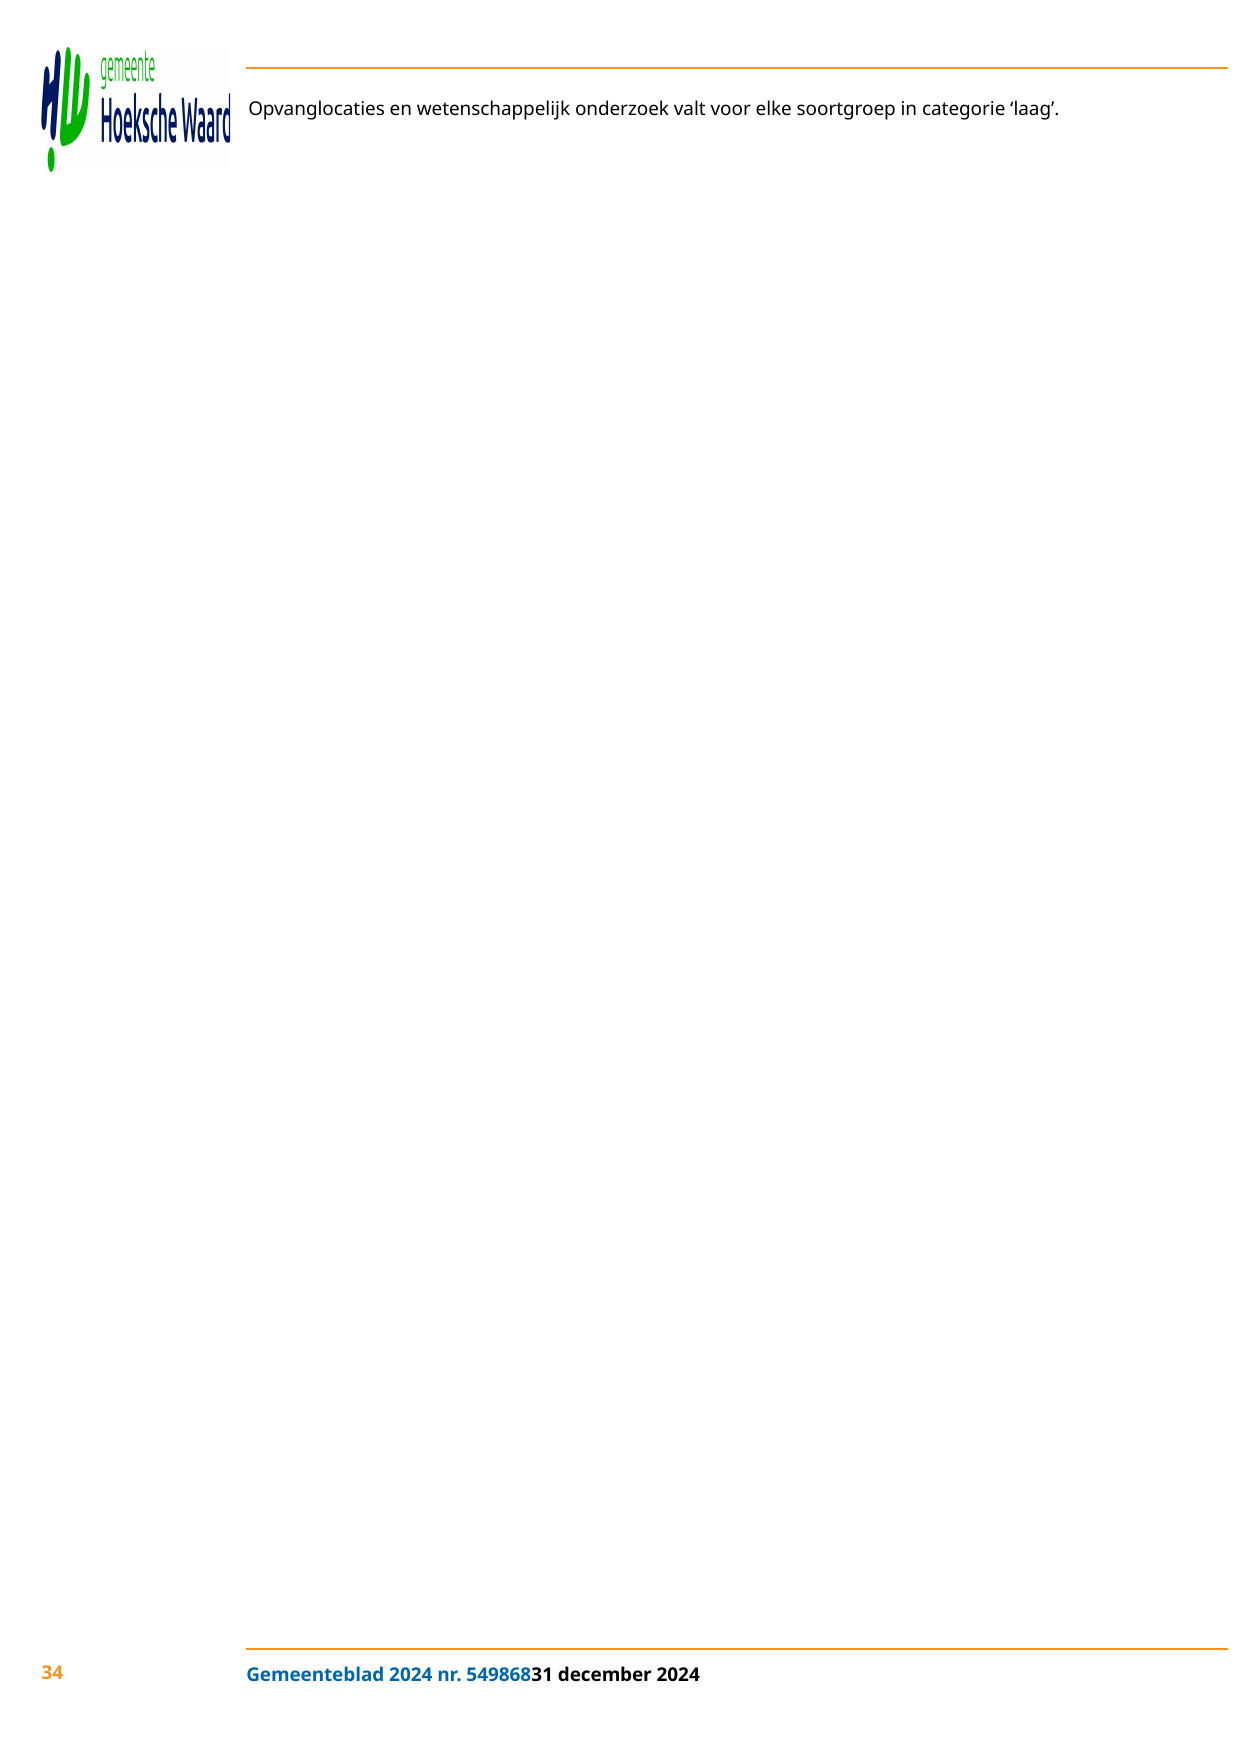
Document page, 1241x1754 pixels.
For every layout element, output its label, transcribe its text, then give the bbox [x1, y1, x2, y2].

picture [41, 47, 231, 172]
text Opvanglocaties en wetenschappelijk onderzoek valt voor elke soortgroep in categorie ‘laag’. [248, 95, 1152, 121]
